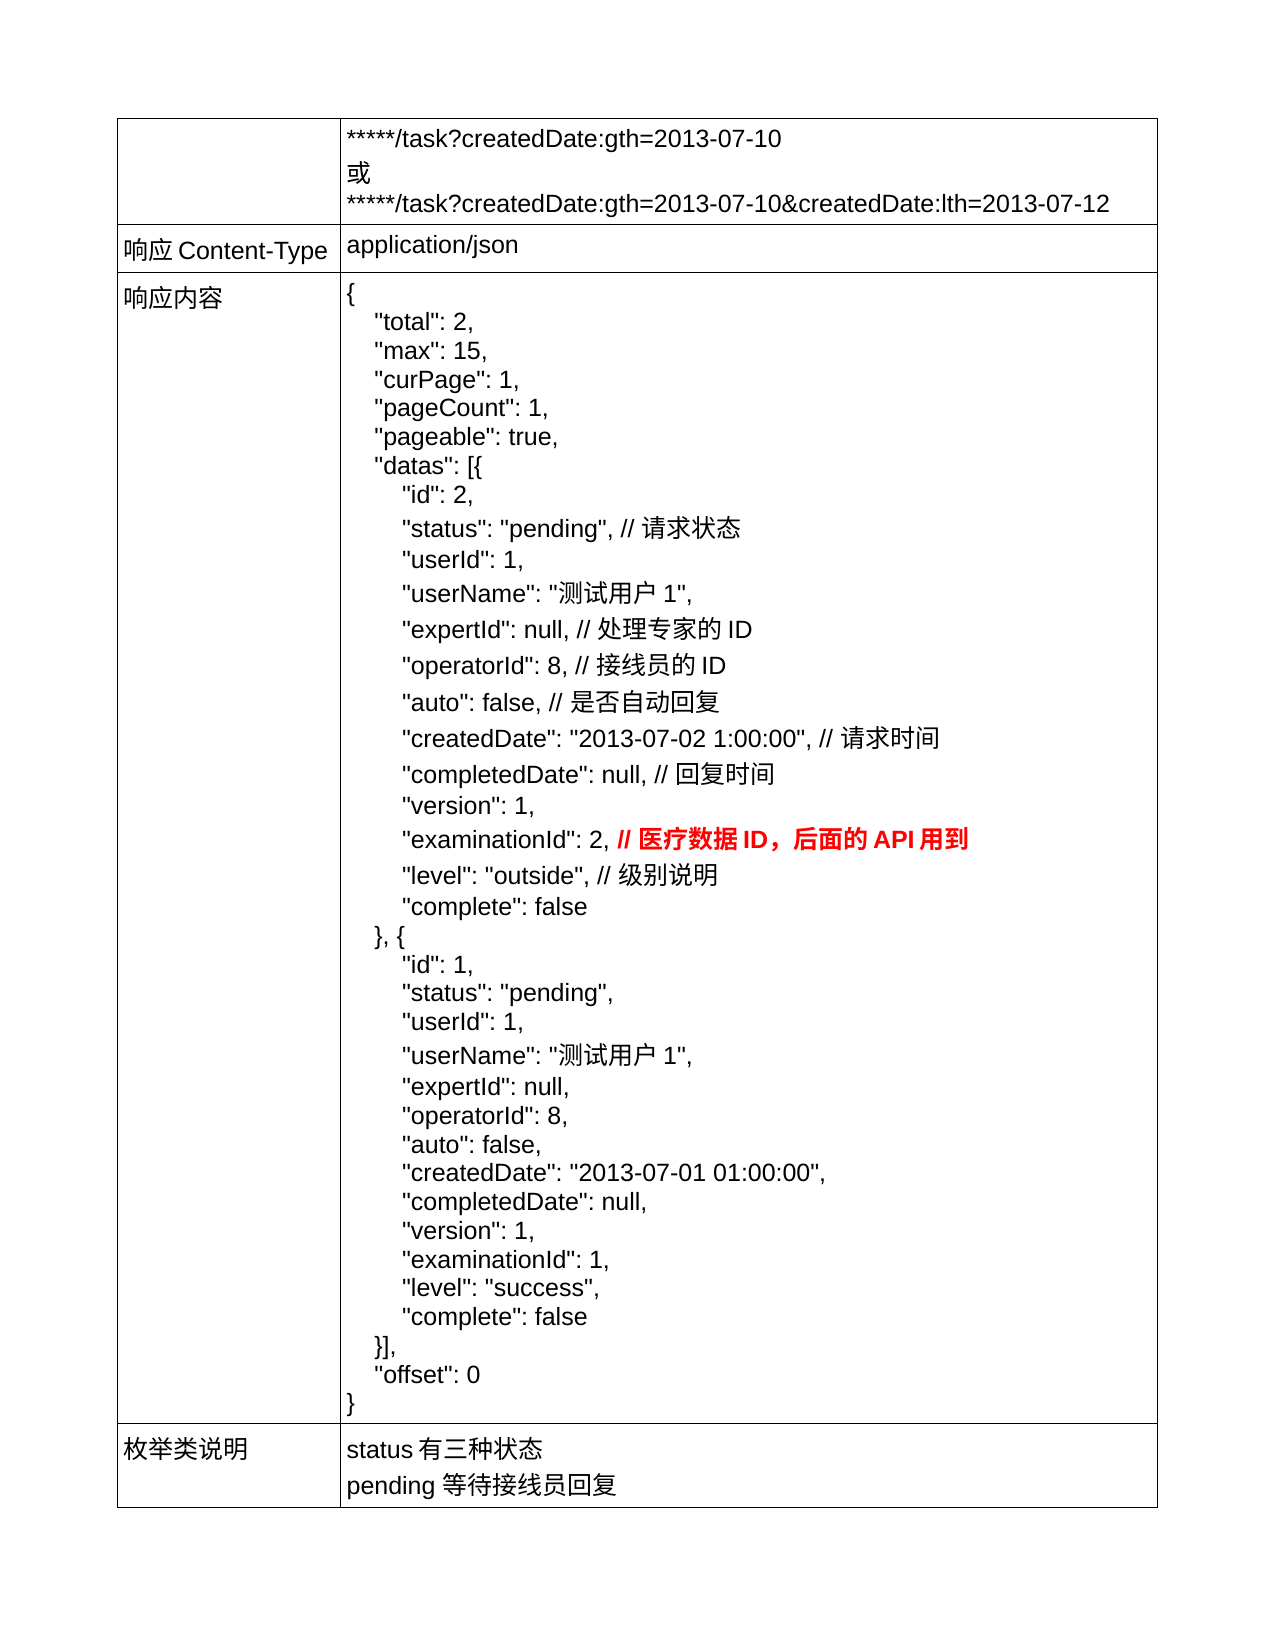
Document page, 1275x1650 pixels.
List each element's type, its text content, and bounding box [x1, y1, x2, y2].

table_cell 响应Content-Type [118, 225, 340, 272]
table_cell application/json [341, 225, 1157, 272]
table_cell *****/task?createdDate:gth=2013-07-10 或 *****/task?createdDate:gth=2013-07-10&createdDate:lth=2013-07-12 [341, 119, 1157, 224]
table_cell 枚举类说明 [118, 1424, 340, 1507]
table_cell { "total": 2, "max": 15, "curPage": 1, "pageCount": 1, "pageable": true, "datas": [{ "id": 2, "status": "pending", // 请求状态 "userId": 1, "userName": "测试用户1", "expertId": null, // 处理专家的ID "operatorId": 8, // 接线员的ID "auto": false, // 是否自动回复 "createdDate": "2013-07-02 1:00:00", // 请求时间 "completedDate": null, // 回复时间 "version": 1, "examinationId": 2, // 医疗数据ID，后面的API用到 "level": "outside", // 级别说明 "complete": false }, { "id": 1, "status": "pending", "userId": 1, "userName": "测试用户1", "expertId": null, "operatorId": 8, "auto": false, "createdDate": "2013-07-01 01:00:00", "completedDate": null, "version": 1, "examinationId": 1, "level": "success", "complete": false }], "offset": 0 } [341, 273, 1157, 1423]
table_cell 响应内容 [118, 273, 340, 1423]
table_cell status有三种状态 pending 等待接线员回复 [341, 1424, 1157, 1507]
table_cell [118, 119, 340, 224]
